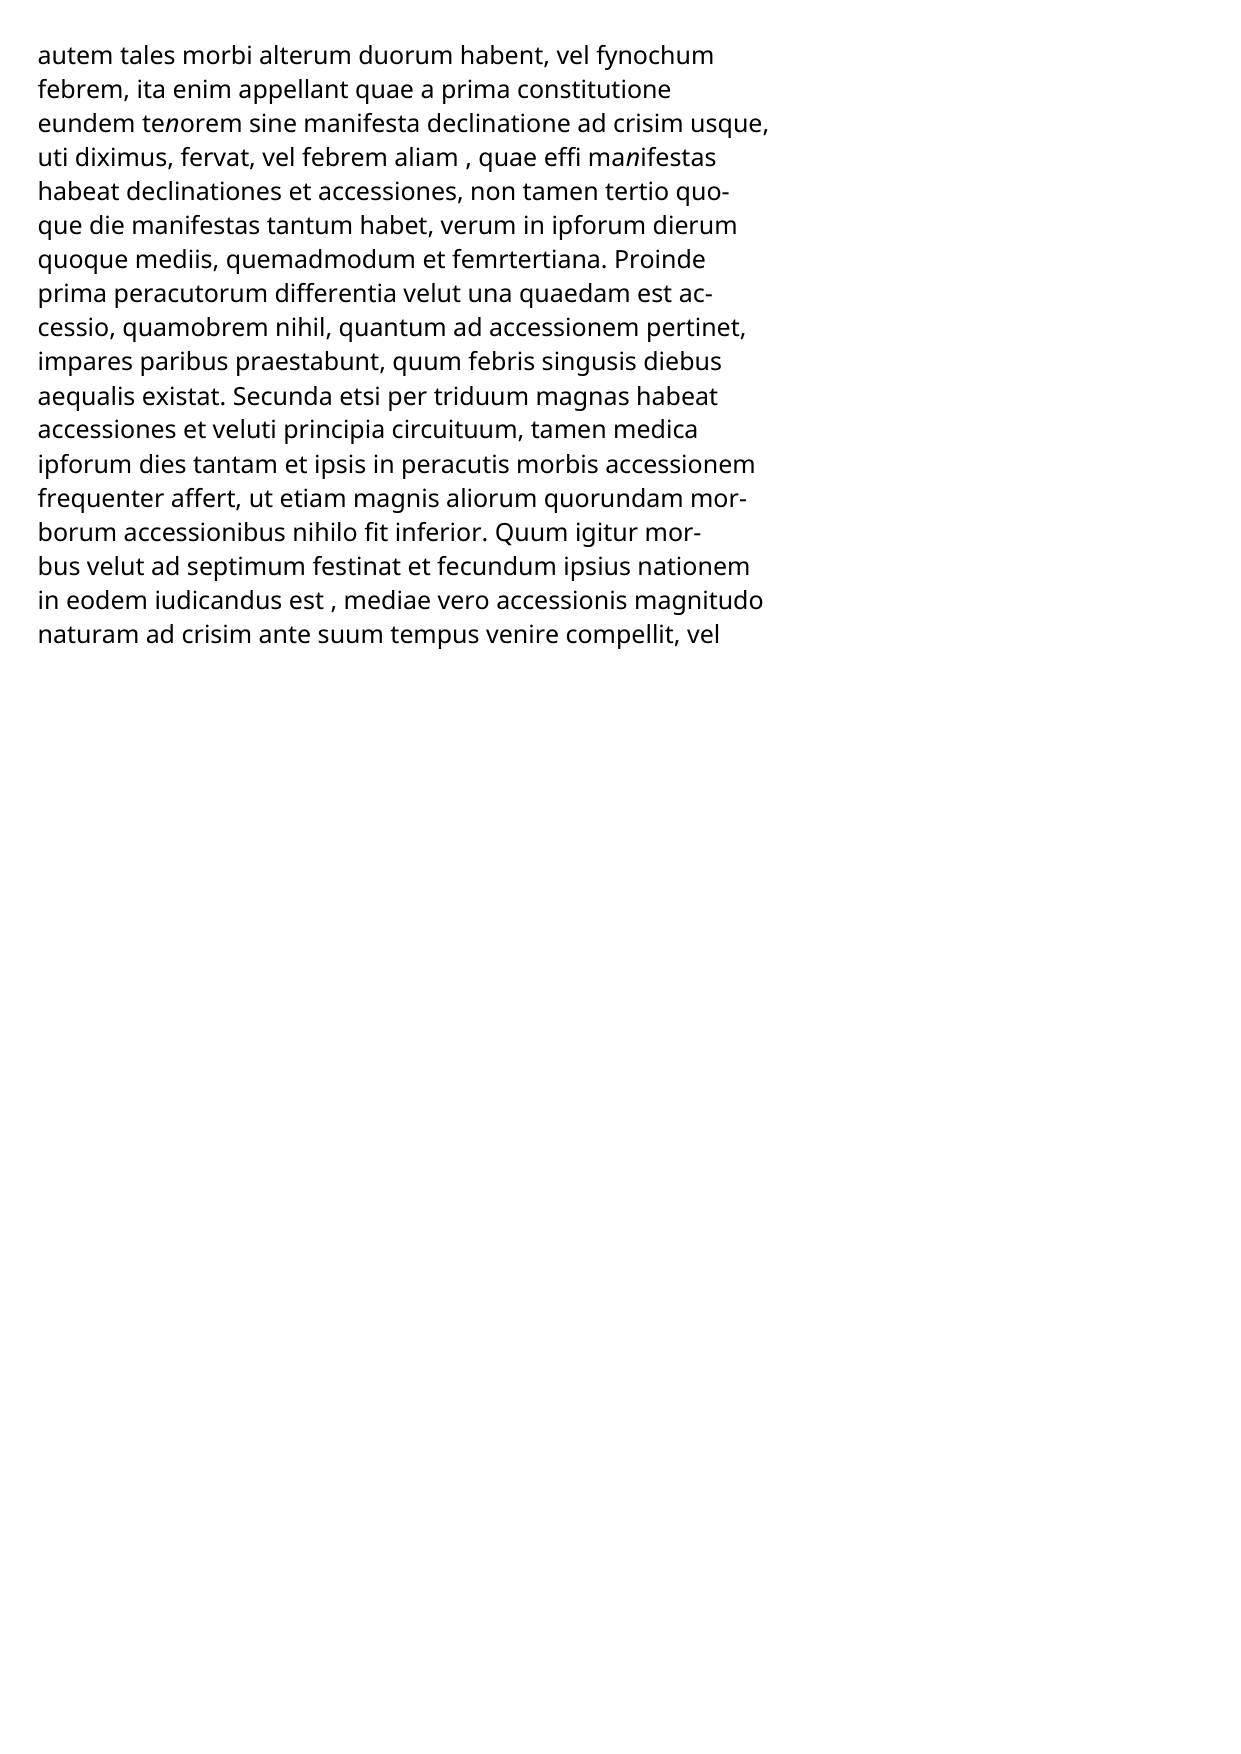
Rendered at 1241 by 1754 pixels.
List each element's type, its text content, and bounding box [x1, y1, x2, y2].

text autem tales morbi alterum duorum habent, vel fynochum febrem, ita enim appellant quae a prima constitutione eundem tenorem sine manifesta declinatione ad crisim usque, uti diximus, fervat, vel febrem aliam , quae effi manifestas habeat declinationes et accessiones, non tamen tertio quo- que die manifestas tantum habet, verum in ipforum dierum quoque mediis, quemadmodum et femrtertiana. Proinde prima peracutorum differentia velut una quaedam est ac- cessio, quamobrem nihil, quantum ad accessionem pertinet, impares paribus praestabunt, quum febris singusis diebus aequalis existat. Secunda etsi per triduum magnas habeat accessiones et veluti principia circuituum, tamen medica ipforum dies tantam et ipsis in peracutis morbis accessionem frequenter affert, ut etiam magnis aliorum quorundam mor- borum accessionibus nihilo fit inferior. Quum igitur mor- bus velut ad septimum festinat et fecundum ipsius nationem in eodem iudicandus est , mediae vero accessionis magnitudo naturam ad crisim ante suum tempus venire compellit, vel [37, 37, 1203, 651]
